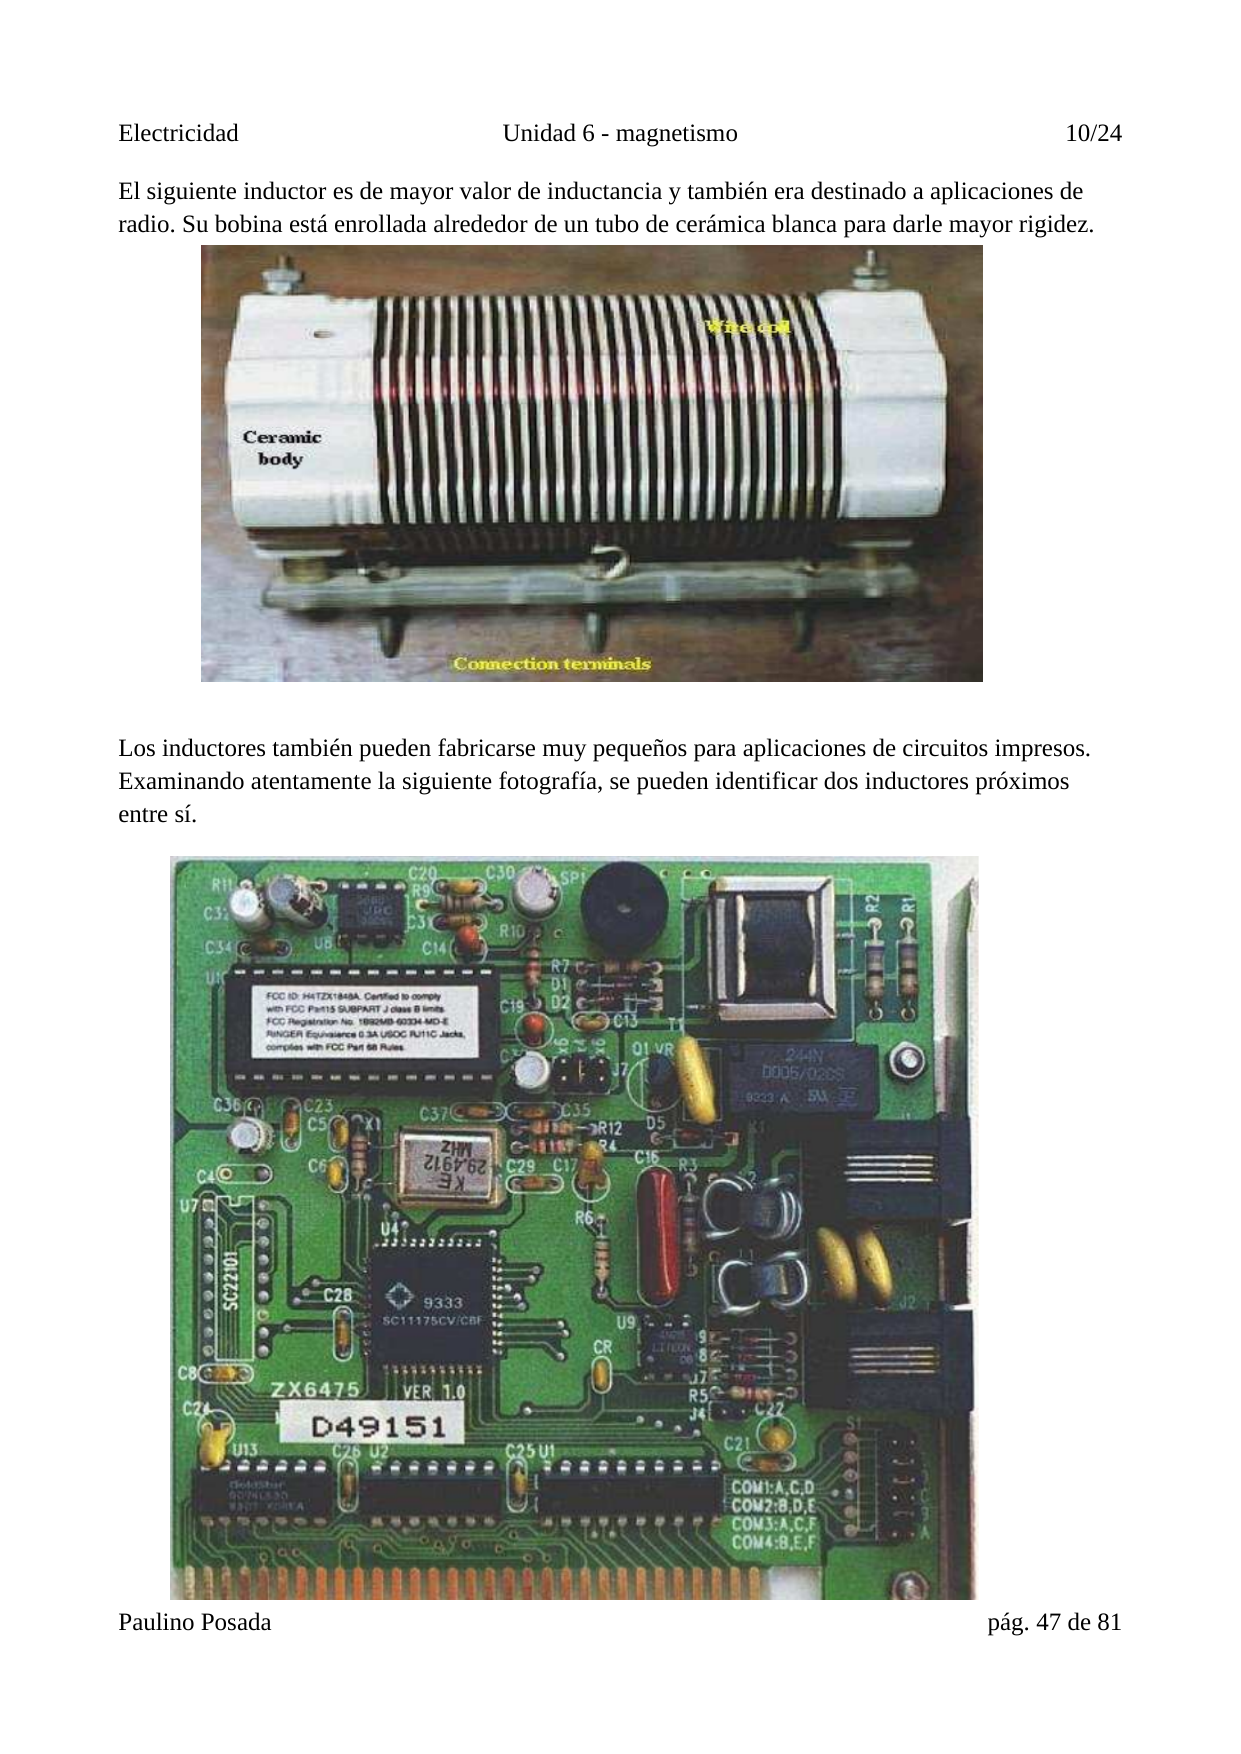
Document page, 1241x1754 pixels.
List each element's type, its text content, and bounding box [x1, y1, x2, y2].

text Los inductores también pueden fabricarse muy pequeños para aplicaciones de circuitos impresos. Examinando atentamente la siguiente fotografía, se pueden identificar dos inductores próximos entre sí. [118, 733, 1122, 828]
picture [201, 245, 983, 682]
picture [170, 856, 979, 1600]
text El siguiente inductor es de mayor valor de inductancia y también era destinado a aplicaciones de radio. Su bobina está enrollada alrededor de un tubo de cerámica blanca para darle mayor rigidez. [118, 176, 1122, 238]
